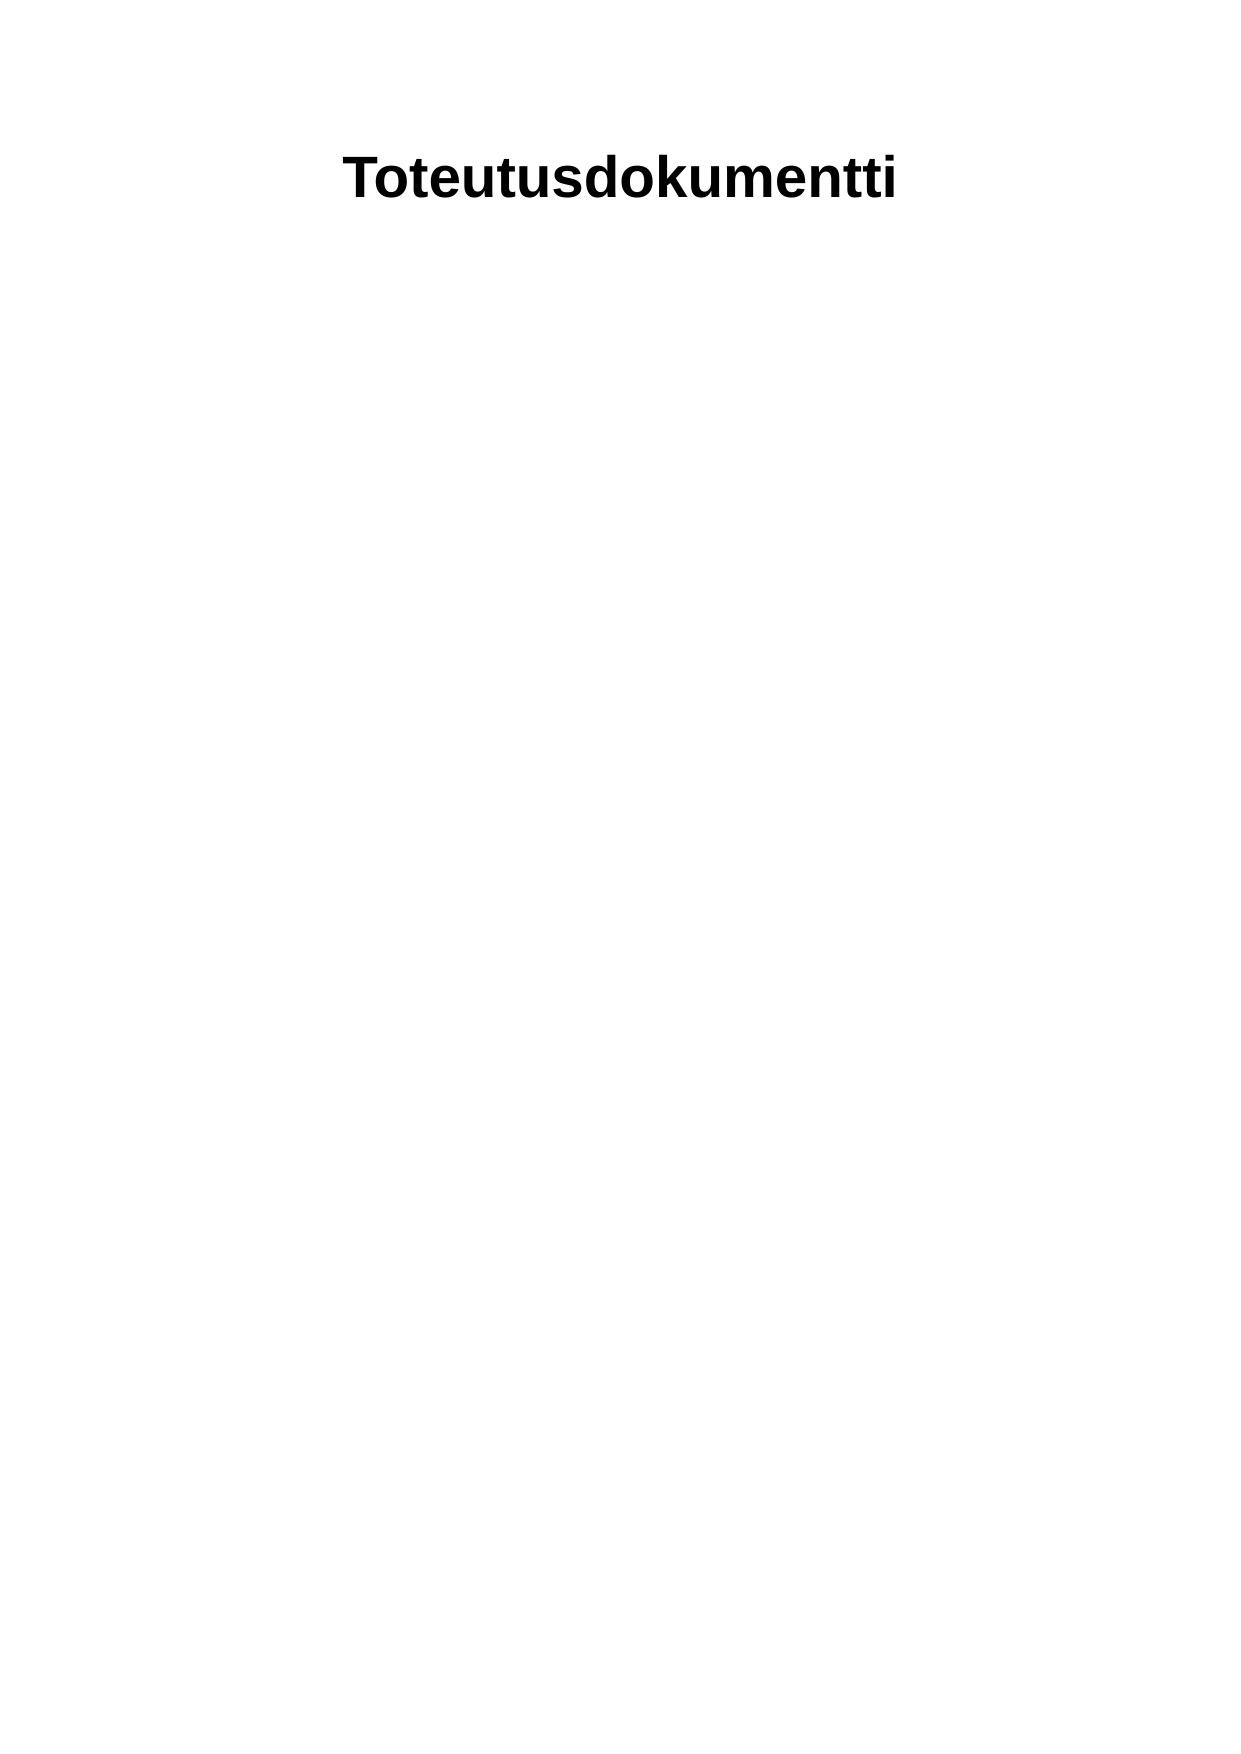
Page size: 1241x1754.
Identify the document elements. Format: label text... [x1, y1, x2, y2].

title Toteutusdokumentti [118, 143, 1122, 210]
